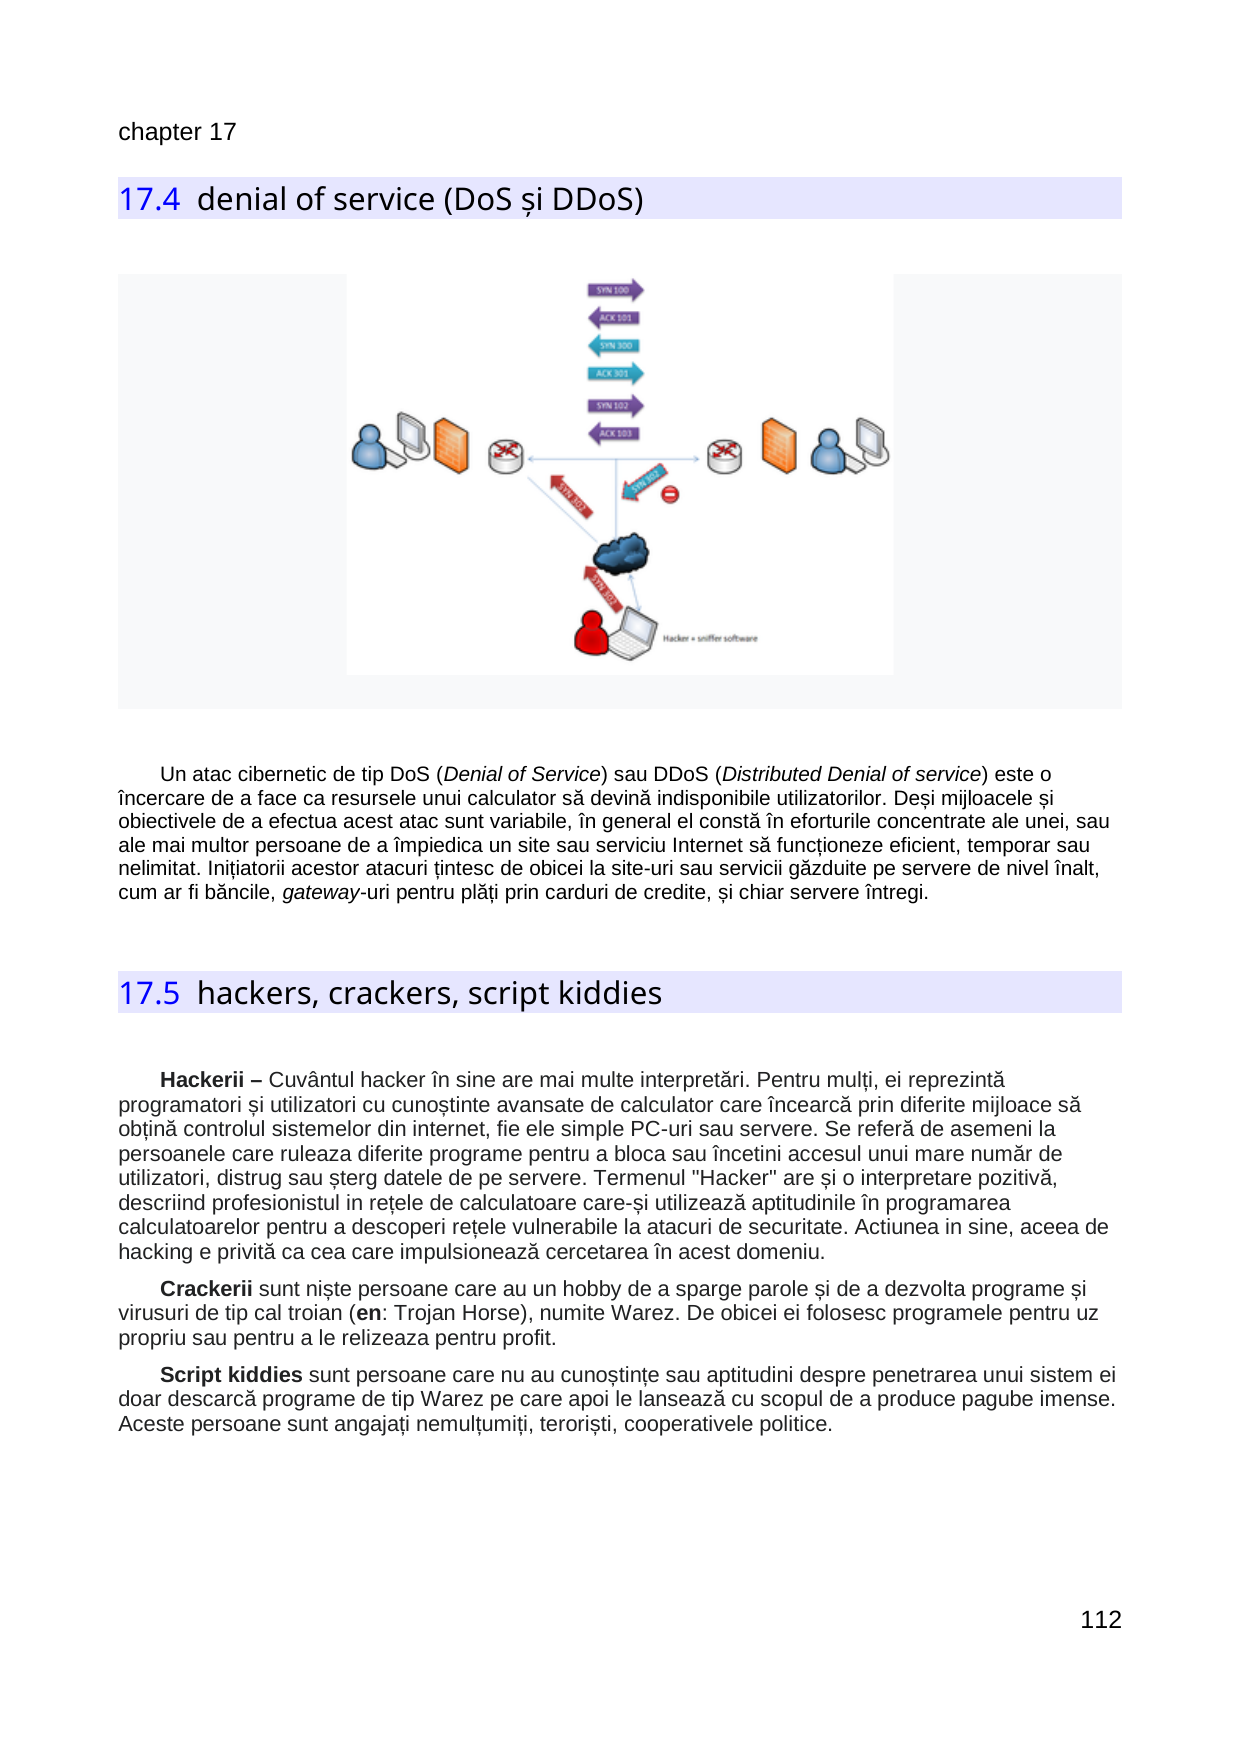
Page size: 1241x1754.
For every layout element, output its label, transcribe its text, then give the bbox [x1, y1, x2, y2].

subtitle hackers, crackers, script kiddies [118, 971, 1122, 1013]
subtitle denial of service (DoS și DDoS) [118, 177, 1122, 219]
text Un atac cibernetic de tip DoS (Denial of Service) sau DDoS (Distributed Denial of service) este o încercare de a face ca resursele unui calculator să devină indisponibile utilizatorilor. Deși mijloacele și obiectivele de a efectua acest atac sunt variabile, în general el constă în eforturile concentrate ale unei, sau ale mai multor persoane de a împiedica un site sau serviciu Internet să funcționeze eficient, temporar sau nelimitat. Inițiatorii acestor atacuri țintesc de obicei la site-uri sau servicii găzduite pe servere de nivel înalt, cum ar fi băncile, gateway-uri pentru plăți prin carduri de credite, și chiar servere întregi. [118, 762, 1122, 904]
picture [346, 274, 894, 675]
text Script kiddies sunt persoane care nu au cunoștințe sau aptitudini despre penetrarea unui sistem ei doar descarcă programe de tip Warez pe care apoi le lansează cu scopul de a produce pagube imense. Aceste persoane sunt angajați nemulțumiți, teroriști, cooperativele politice. [118, 1362, 1122, 1436]
text Crackerii sunt niște persoane care au un hobby de a sparge parole și de a dezvolta programe și virusuri de tip cal troian (en: Trojan Horse), numite Warez. De obicei ei folosesc programele pentru uz propriu sau pentru a le relizeaza pentru profit. [118, 1276, 1122, 1350]
text Hackerii – Cuvântul hacker în sine are mai multe interpretări. Pentru mulți, ei reprezintă programatori și utilizatori cu cunoștinte avansate de calculator care încearcă prin diferite mijloace să obțină controlul sistemelor din internet, fie ele simple PC-uri sau servere. Se referă de asemeni la persoanele care ruleaza diferite programe pentru a bloca sau încetini accesul unui mare număr de utilizatori, distrug sau șterg datele de pe servere. Termenul "Hacker" are și o interpretare pozitivă, descriind profesionistul in rețele de calculatoare care-și utilizează aptitudinile în programarea calculatoarelor pentru a descoperi rețele vulnerabile la atacuri de securitate. Actiunea in sine, aceea de hacking e privită ca cea care impulsionează cercetarea în acest domeniu. [118, 1068, 1122, 1264]
